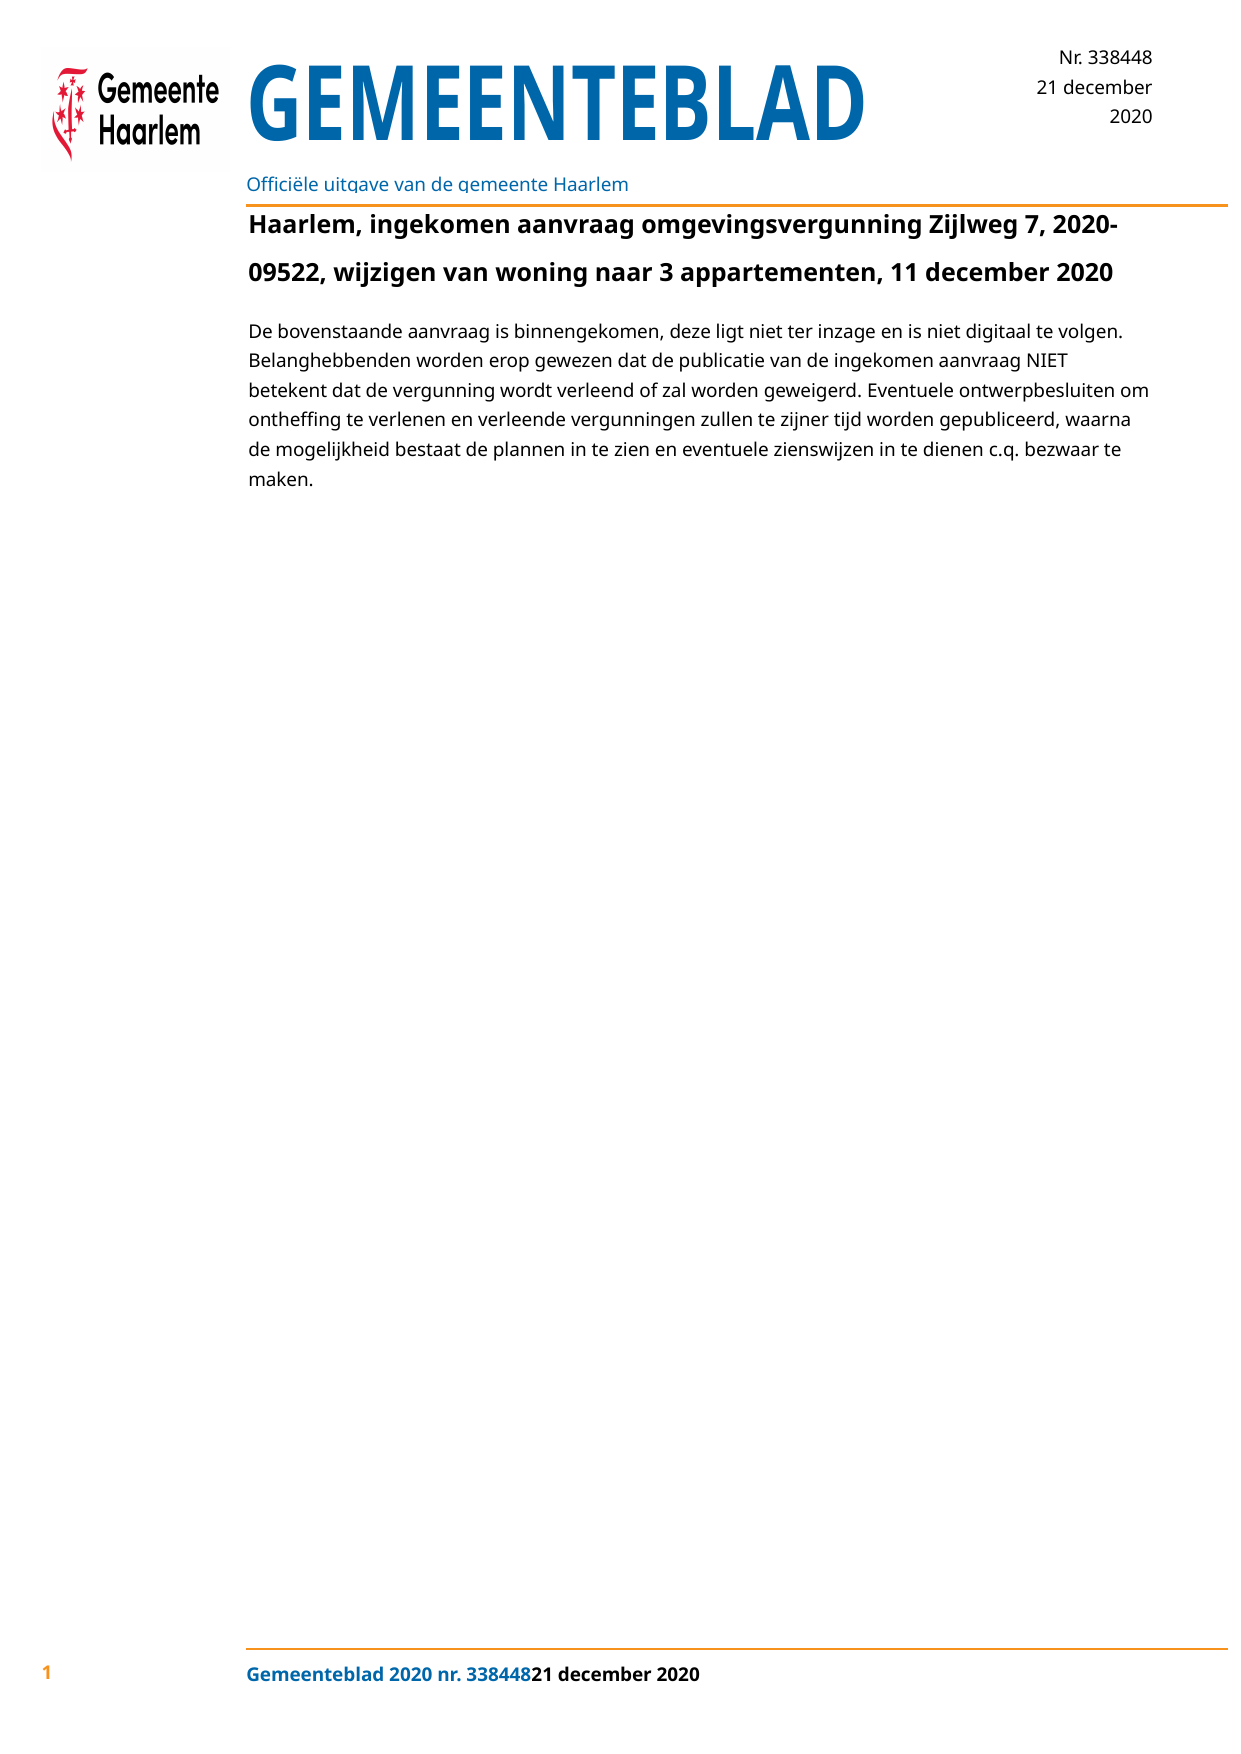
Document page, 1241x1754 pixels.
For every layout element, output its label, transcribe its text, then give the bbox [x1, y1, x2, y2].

text De bovenstaande aanvraag is binnengekomen, deze ligt niet ter inzage en is niet digitaal te volgen. Belanghebbenden worden erop gewezen dat de publicatie van de ingekomen aanvraag NIET betekent dat de vergunning wordt verleend of zal worden geweigerd. Eventuele ontwerpbesluiten om ontheffing te verlenen en verleende vergunningen zullen te zijner tijd worden gepubliceerd, waarna de mogelijkheid bestaat de plannen in te zien en eventuele zienswijzen in te dienen c.q. bezwaar te maken. [248, 318, 1152, 492]
text Haarlem, ingekomen aanvraag omgevingsvergunning Zijlweg 7, 2020-09522, wijzigen van woning naar 3 appartementen, 11 december 2020 [248, 207, 1152, 288]
picture [41, 47, 231, 172]
